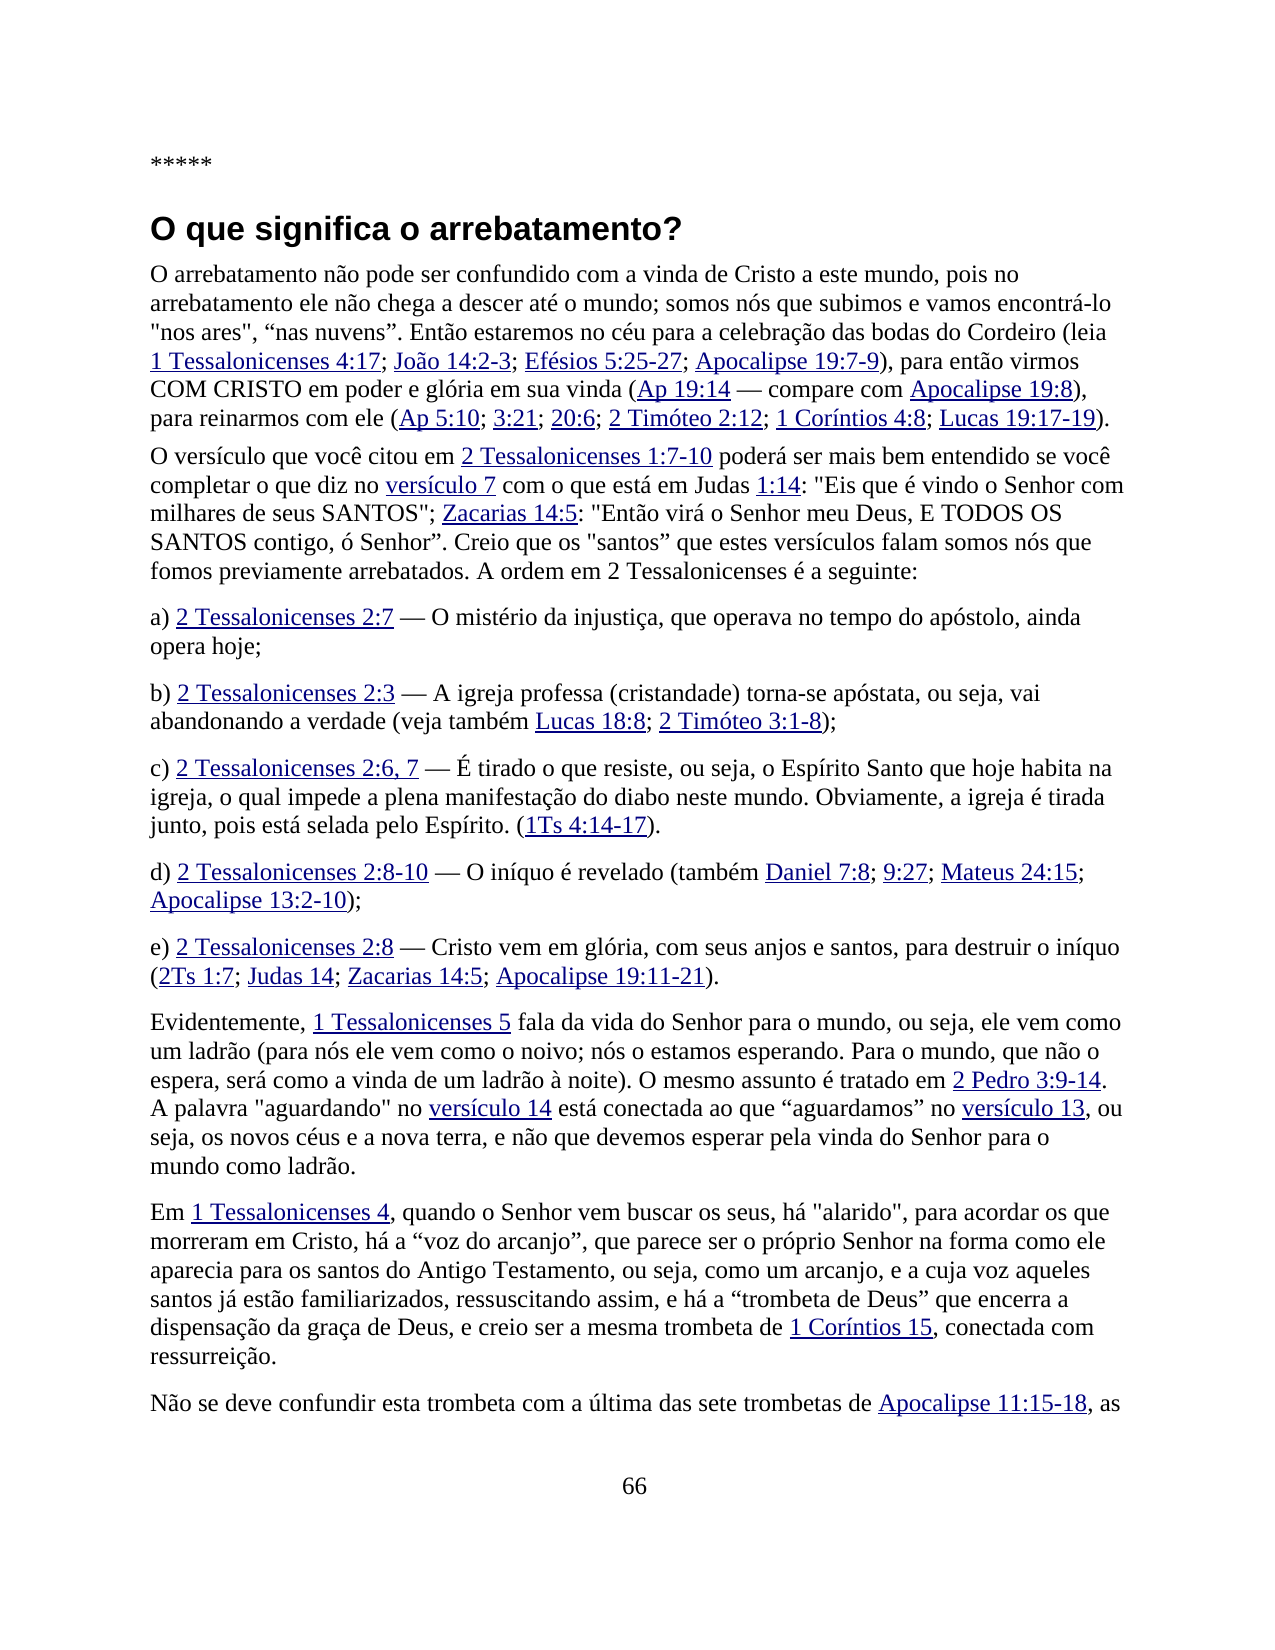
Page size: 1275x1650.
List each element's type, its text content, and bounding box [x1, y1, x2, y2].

text Evidentemente, 1 Tessalonicenses 5 fala da vida do Senhor para o mundo, ou seja, ele vem como um ladrão (para nós ele vem como o noivo; nós o estamos esperando. Para o mundo, que não o espera, será como a vinda de um ladrão à noite). O mesmo assunto é tratado em 2 Pedro 3:9-14. A palavra "aguardando" no versículo 14 está conectada ao que “aguardamos” no versículo 13, ou seja, os novos céus e a nova terra, e não que devemos esperar pela vinda do Senhor para o mundo como ladrão. [150, 1007, 1125, 1180]
text ​c) 2 Tessalonicenses 2:6, 7 — É tirado o que resiste, ou seja, o Espírito Santo que hoje habita na igreja, o qual impede a plena manifestação do diabo neste mundo. Obviamente, a igreja é tirada junto, pois está selada pelo Espírito. (1Ts 4:14-17). [150, 753, 1125, 839]
text Em 1 Tessalonicenses 4, quando o Senhor vem buscar os seus, há "alarido", para acordar os que morreram em Cristo, há a “voz do arcanjo”, que parece ser o próprio Senhor na forma como ele aparecia para os santos do Antigo Testamento, ou seja, como um arcanjo, e a cuja voz aqueles santos já estão familiarizados, ressuscitando assim, e há a “trombeta de Deus” que encerra a dispensação da graça de Deus, e creio ser a mesma trombeta de 1 Coríntios 15, conectada com ressurreição. [150, 1197, 1125, 1370]
text O versículo que você citou em 2 Tessalonicenses 1:7-10 poderá ser mais bem entendido se você completar o que diz no versículo 7 com o que está em Judas 1:14: "Eis que é vindo o Senhor com milhares de seus SANTOS"; Zacarias 14:5: "Então virá o Senhor meu Deus, E TODOS OS SANTOS contigo, ó Senhor”. Creio que os "santos” que estes versículos falam somos nós que fomos previamente arrebatados. A ordem em 2 Tessalonicenses é a seguinte: [150, 441, 1125, 585]
text ​a) 2 Tessalonicenses 2:7 — O mistério da injustiça, que operava no tempo do apóstolo, ainda opera hoje; [150, 602, 1125, 660]
text ***** [150, 150, 1125, 179]
text ​b) 2 Tessalonicenses 2:3 — A igreja professa (cristandade) torna-se apóstata, ou seja, vai abandonando a verdade (veja também Lucas 18:8; 2 Timóteo 3:1-8); [150, 678, 1125, 735]
text ​d) 2 Tessalonicenses 2:8-10 — O iníquo é revelado (também Daniel 7:8; 9:27; Mateus 24:15; Apocalipse 13:2-10); [150, 857, 1125, 914]
text O arrebatamento não pode ser confundido com a vinda de Cristo a este mundo, pois no arrebatamento ele não chega a descer até o mundo; somos nós que subimos e vamos encontrá-lo "nos ares", “nas nuvens”. Então estaremos no céu para a celebração das bodas do Cordeiro (leia 1 Tessalonicenses 4:17; João 14:2-3; Efésios 5:25-27; Apocalipse 19:7-9), para então virmos COM CRISTO em poder e glória em sua vinda (Ap 19:14 — compare com Apocalipse 19:8), para reinarmos com ele (Ap 5:10; 3:21; 20:6; 2 Timóteo 2:12; 1 Coríntios 4:8; Lucas 19:17-19). [150, 259, 1125, 432]
subtitle O que significa o arrebatamento? [150, 208, 1125, 247]
text Não se deve confundir esta trombeta com a última das sete trombetas de Apocalipse 11:15-18, as [150, 1388, 1125, 1416]
text ​e) 2 Tessalonicenses 2:8 — Cristo vem em glória, com seus anjos e santos, para destruir o iníquo (2Ts 1:7; Judas 14; Zacarias 14:5; Apocalipse 19:11-21). [150, 932, 1125, 989]
